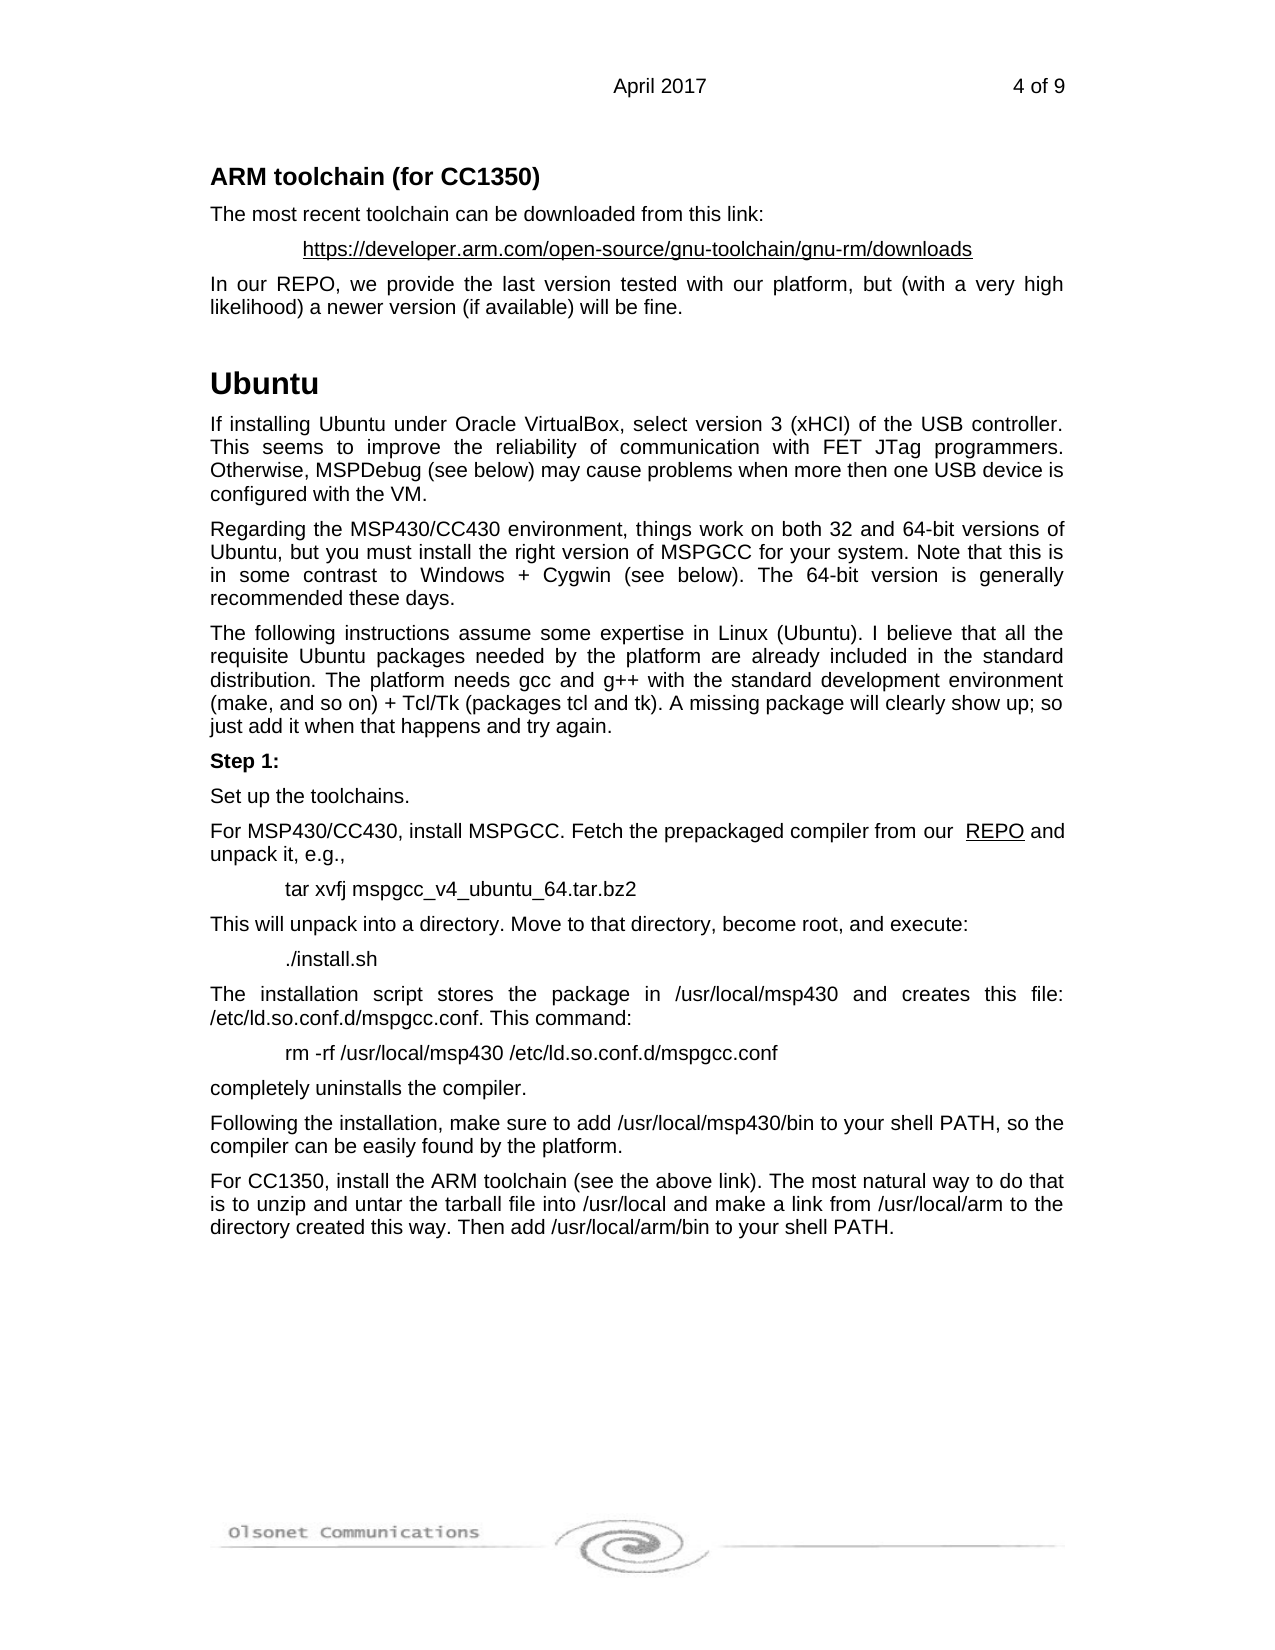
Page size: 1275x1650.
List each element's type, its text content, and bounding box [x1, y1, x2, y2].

text rm -rf /usr/local/msp430 /etc/ld.so.conf.d/mspgcc.conf [210, 1041, 1065, 1064]
text tar xvfj mspgcc_v4_ubuntu_64.tar.bz2 [210, 878, 1065, 901]
text Set up the toolchains. [210, 785, 1065, 808]
picture [210, 1504, 1065, 1596]
text Step 1: [210, 750, 1065, 773]
text ./install.sh [210, 948, 1065, 971]
text If installing Ubuntu under Oracle VirtualBox, select version 3 (xHCI) of the USB controller. This seems to improve the reliability of communication with FET JTag programmers. Otherwise, MSPDebug (see below) may cause problems when more then one USB device is configured with the VM. [210, 412, 1065, 505]
text The installation script stores the package in /usr/local/msp430 and creates this file: /etc/ld.so.conf.d/mspgcc.conf. This command: [210, 983, 1065, 1029]
subtitle ARM toolchain (for CC1350) [210, 163, 1065, 191]
text Regarding the MSP430/CC430 environment, things work on both 32 and 64-bit versions of Ubuntu, but you must install the right version of MSPGCC for your system. Note that this is in some contrast to Windows + Cygwin (see below). The 64-bit version is generally recommended these days. [210, 517, 1065, 610]
text In our REPO, we provide the last version tested with our platform, but (with a very high likelihood) a newer version (if available) will be fine. [210, 273, 1065, 319]
text For MSP430/CC430, install MSPGCC. Fetch the prepackaged compiler from our REPO and unpack it, e.g., [210, 820, 1065, 866]
text For CC1350, install the ARM toolchain (see the above link). The most natural way to do that is to unzip and untar the tarball file into /usr/local and make a link from /usr/local/arm to the directory created this way. Then add /usr/local/arm/bin to your shell PATH. [210, 1169, 1065, 1239]
text completely uninstalls the compiler. [210, 1076, 1065, 1099]
text The most recent toolchain can be downloaded from this link: [210, 203, 1065, 226]
subtitle Ubuntu [210, 366, 1065, 401]
text Following the installation, make sure to add /usr/local/msp430/bin to your shell PATH, so the compiler can be easily found by the platform. [210, 1111, 1065, 1158]
text The following instructions assume some expertise in Linux (Ubuntu). I believe that all the requisite Ubuntu packages needed by the platform are already included in the standard distribution. The platform needs gcc and g++ with the standard development environment (make, and so on) + Tcl/Tk (packages tcl and tk). A missing package will clearly show up; so just add it when that happens and try again. [210, 622, 1065, 738]
text https://developer.arm.com/open-source/gnu-toolchain/gnu-rm/downloads [210, 238, 1065, 261]
text This will unpack into a directory. Move to that directory, become root, and execute: [210, 913, 1065, 936]
